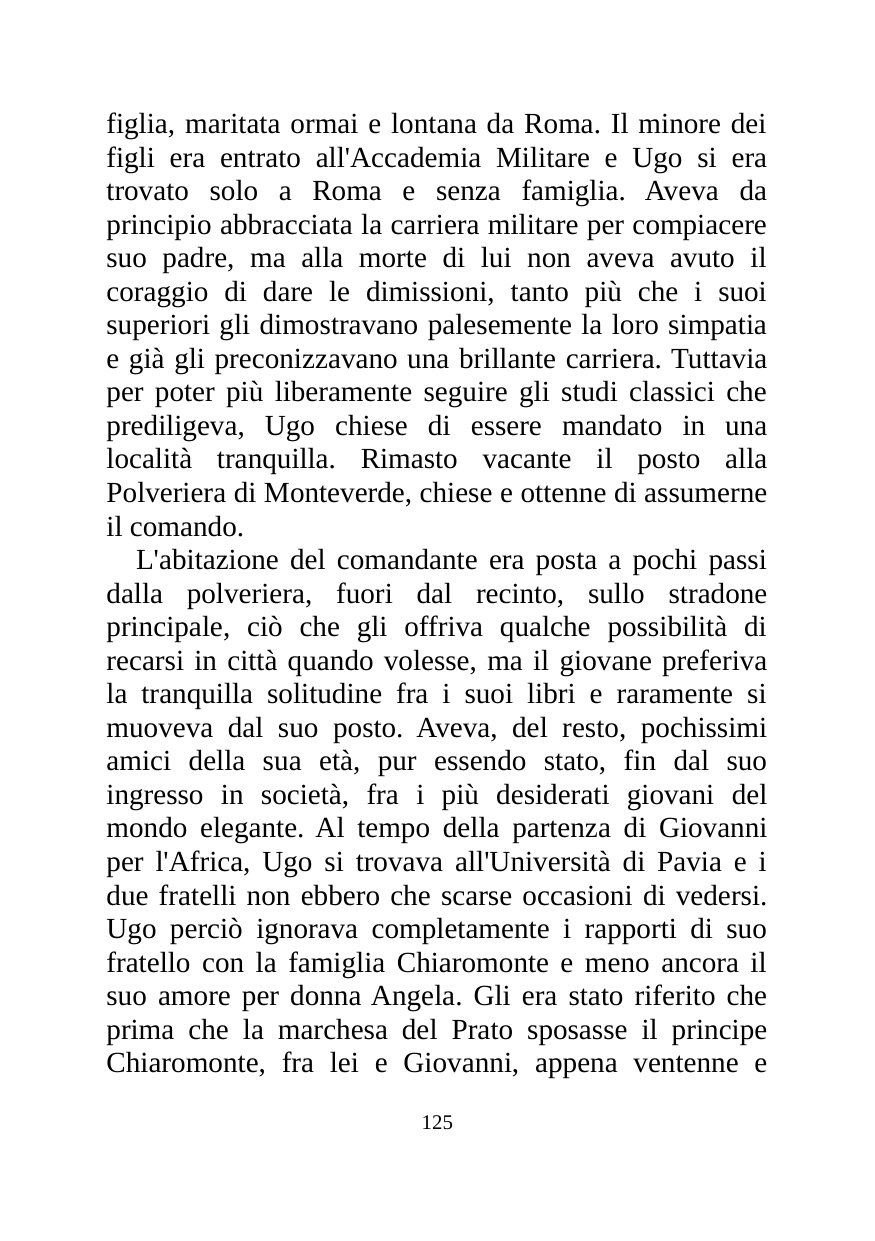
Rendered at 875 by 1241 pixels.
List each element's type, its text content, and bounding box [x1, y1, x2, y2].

text figlia, maritata ormai e lontana da Roma. Il minore dei figli era entrato all'Accademia Militare e Ugo si era trovato solo a Roma e senza famiglia. Aveva da principio abbracciata la carriera militare per compiacere suo padre, ma alla morte di lui non aveva avuto il coraggio di dare le dimissioni, tanto più che i suoi superiori gli dimostravano palesemente la loro simpatia e già gli preconizzavano una brillante carriera. Tuttavia per poter più liberamente seguire gli studi classici che prediligeva, Ugo chiese di essere mandato in una località tranquilla. Rimasto vacante il posto alla Polveriera di Monteverde, chiese e ottenne di assumerne il comando. [106, 106, 768, 542]
text L'abitazione del comandante era posta a pochi passi dalla polveriera, fuori dal recinto, sullo stradone principale, ciò che gli offriva qualche possibilità di recarsi in città quando volesse, ma il giovane preferiva la tranquilla solitudine fra i suoi libri e raramente si muoveva dal suo posto. Aveva, del resto, pochissimi amici della sua età, pur essendo stato, fin dal suo ingresso in società, fra i più desiderati giovani del mondo elegante. Al tempo della partenza di Giovanni per l'Africa, Ugo si trovava all'Università di Pavia e i due fratelli non ebbero che scarse occasioni di vedersi. Ugo perciò ignorava completamente i rapporti di suo fratello con la famiglia Chiaromonte e meno ancora il suo amore per donna Angela. Gli era stato riferito che prima che la marchesa del Prato sposasse il principe Chiaromonte, fra lei e Giovanni, appena ventenne e [106, 542, 768, 1079]
